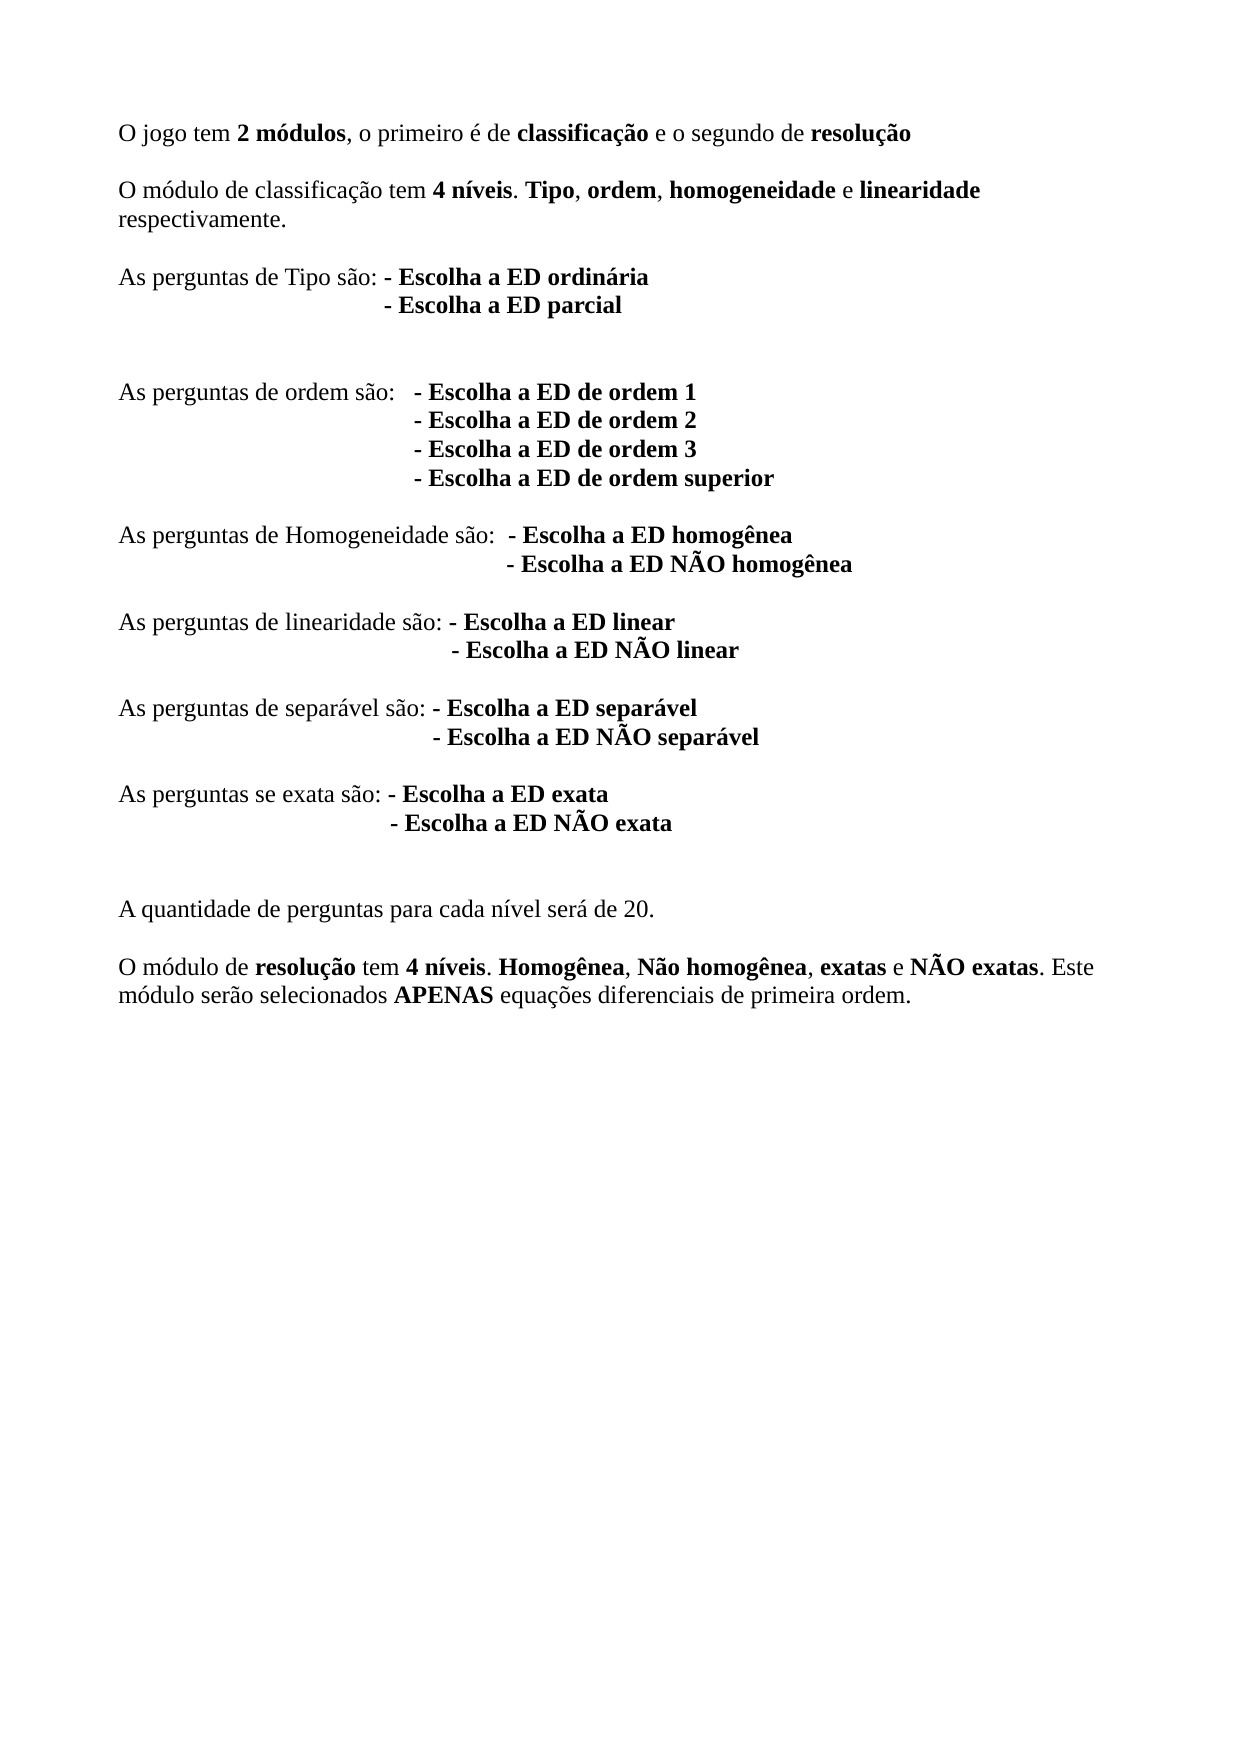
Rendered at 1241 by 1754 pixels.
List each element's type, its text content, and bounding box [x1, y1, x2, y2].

text - Escolha a ED de ordem 3 [118, 434, 1122, 463]
text - Escolha a ED NÃO homogênea [118, 549, 1122, 578]
text As perguntas de Tipo são: - Escolha a ED ordinária [118, 262, 1122, 291]
text - Escolha a ED parcial [118, 291, 1122, 319]
text - Escolha a ED NÃO linear [118, 636, 1122, 664]
text - Escolha a ED NÃO separável [118, 722, 1122, 751]
text - Escolha a ED NÃO exata [118, 808, 1122, 837]
text O módulo de classificação tem 4 níveis. Tipo, ordem, homogeneidade e linearidade respectivamente. [118, 176, 1122, 233]
text As perguntas de linearidade são: - Escolha a ED linear [118, 607, 1122, 636]
text As perguntas de ordem são: - Escolha a ED de ordem 1 [118, 377, 1122, 406]
text - Escolha a ED de ordem 2 [118, 406, 1122, 434]
text A quantidade de perguntas para cada nível será de 20. [118, 894, 1122, 923]
text As perguntas de separável são: - Escolha a ED separável [118, 693, 1122, 722]
text O módulo de resolução tem 4 níveis. Homogênea, Não homogênea, exatas e NÃO exatas. Este módulo serão selecionados APENAS equações diferenciais de primeira ordem. [118, 952, 1122, 1009]
text O jogo tem 2 módulos, o primeiro é de classificação e o segundo de resolução [118, 118, 1122, 147]
text As perguntas se exata são: - Escolha a ED exata [118, 779, 1122, 808]
text As perguntas de Homogeneidade são: - Escolha a ED homogênea [118, 521, 1122, 549]
text - Escolha a ED de ordem superior [118, 463, 1122, 492]
